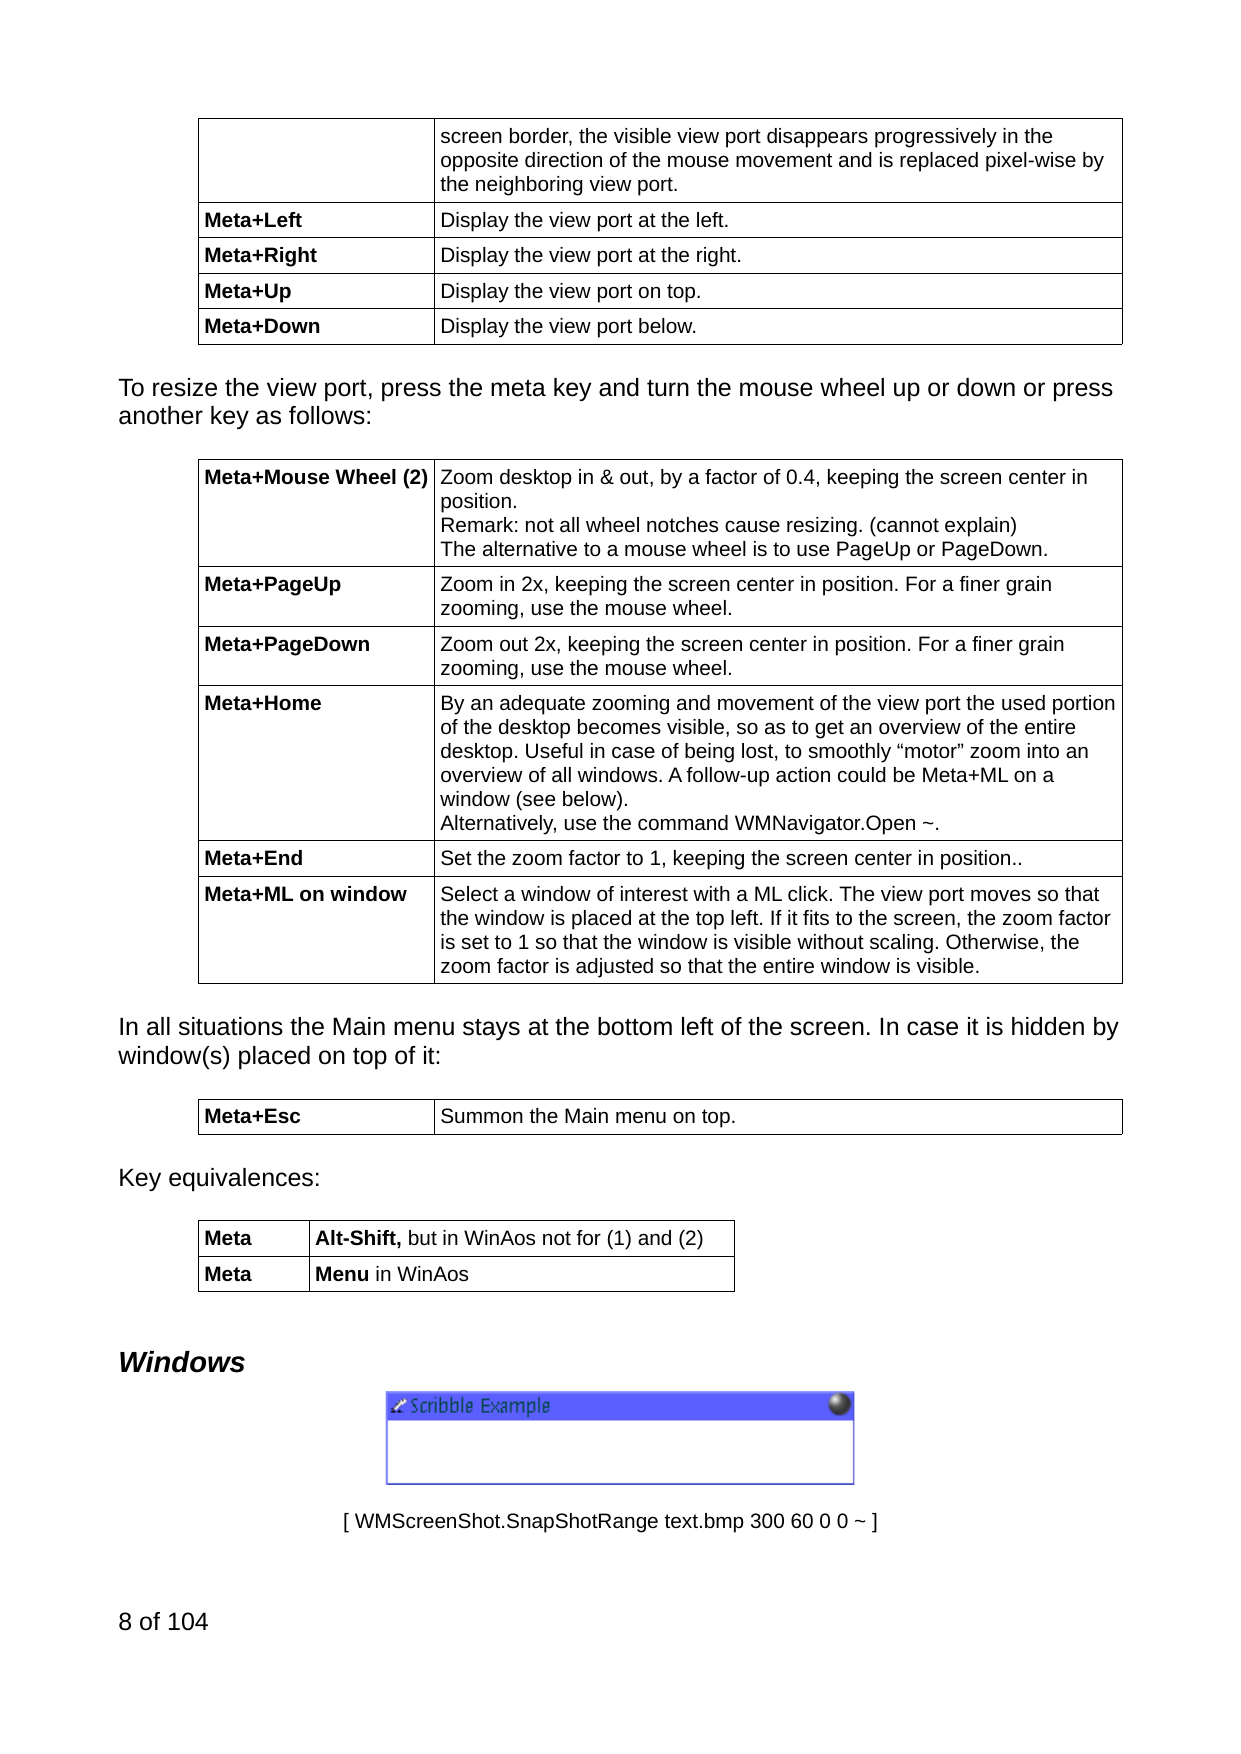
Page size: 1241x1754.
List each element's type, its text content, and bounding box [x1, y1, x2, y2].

table_cell Meta+ML on window [199, 877, 434, 983]
table_cell Meta+Home [199, 686, 434, 840]
table_cell Meta+PageUp [199, 567, 434, 626]
table_header [199, 119, 434, 202]
text To resize the view port, press the meta key and turn the mouse wheel up or down or press another key as follows: [118, 372, 1122, 430]
text [ WMScreenShot.SnapShotRange text.bmp 300 60 0 0 ~ ] [118, 1509, 1122, 1533]
table_header Zoom desktop in & out, by a factor of 0.4, keeping the screen center in position. Remark: not all wheel notches cause resizing. (cannot explain) The alternative to a mouse wheel is to use PageUp or PageDown. [435, 460, 1122, 566]
table_cell Display the view port on top. [435, 274, 1122, 308]
text Key equivalences: [118, 1163, 1122, 1192]
table_cell Zoom out 2x, keeping the screen center in position. For a finer grain zooming, use the mouse wheel. [435, 627, 1122, 685]
subtitle Windows [118, 1345, 1122, 1379]
table_header Meta+Mouse Wheel (2) [199, 460, 434, 566]
table_cell Meta+End [199, 841, 434, 876]
table_cell Display the view port at the right. [435, 238, 1122, 273]
table_cell Meta+Right [199, 238, 434, 273]
table_header Summon the Main menu on top. [435, 1100, 1122, 1134]
text In all situations the Main menu stays at the bottom left of the screen. In case it is hidden by window(s) placed on top of it: [118, 1012, 1122, 1070]
table_header Meta [199, 1221, 309, 1256]
table_cell Set the zoom factor to 1, keeping the screen center in position.. [435, 841, 1122, 876]
picture [385, 1391, 855, 1485]
table_cell Meta [199, 1257, 309, 1291]
table_header Meta+Esc [199, 1100, 434, 1134]
table_cell Display the view port at the left. [435, 203, 1122, 237]
table_cell Menu in WinAos [310, 1257, 734, 1291]
table_cell By an adequate zooming and movement of the view port the used portion of the desktop becomes visible, so as to get an overview of the entire desktop. Useful in case of being lost, to smoothly “motor” zoom into an overview of all windows. A follow-up action could be Meta+ML on a window (see below). Alternatively, use the command WMNavigator.Open ~. [435, 686, 1122, 840]
table_cell Select a window of interest with a ML click. The view port moves so that the window is placed at the top left. If it fits to the screen, the zoom factor is set to 1 so that the window is visible without scaling. Otherwise, the zoom factor is adjusted so that the entire window is visible. [435, 877, 1122, 983]
table_cell Zoom in 2x, keeping the screen center in position. For a finer grain zooming, use the mouse wheel. [435, 567, 1122, 626]
table_cell Meta+Left [199, 203, 434, 237]
table_cell Meta+Up [199, 274, 434, 308]
table_cell Display the view port below. [435, 309, 1122, 344]
table_header Alt-Shift, but in WinAos not for (1) and (2) [310, 1221, 734, 1256]
table_cell Meta+Down [199, 309, 434, 344]
table_cell Meta+PageDown [199, 627, 434, 685]
table_header screen border, the visible view port disappears progressively in the opposite direction of the mouse movement and is replaced pixel-wise by the neighboring view port. [435, 119, 1122, 202]
